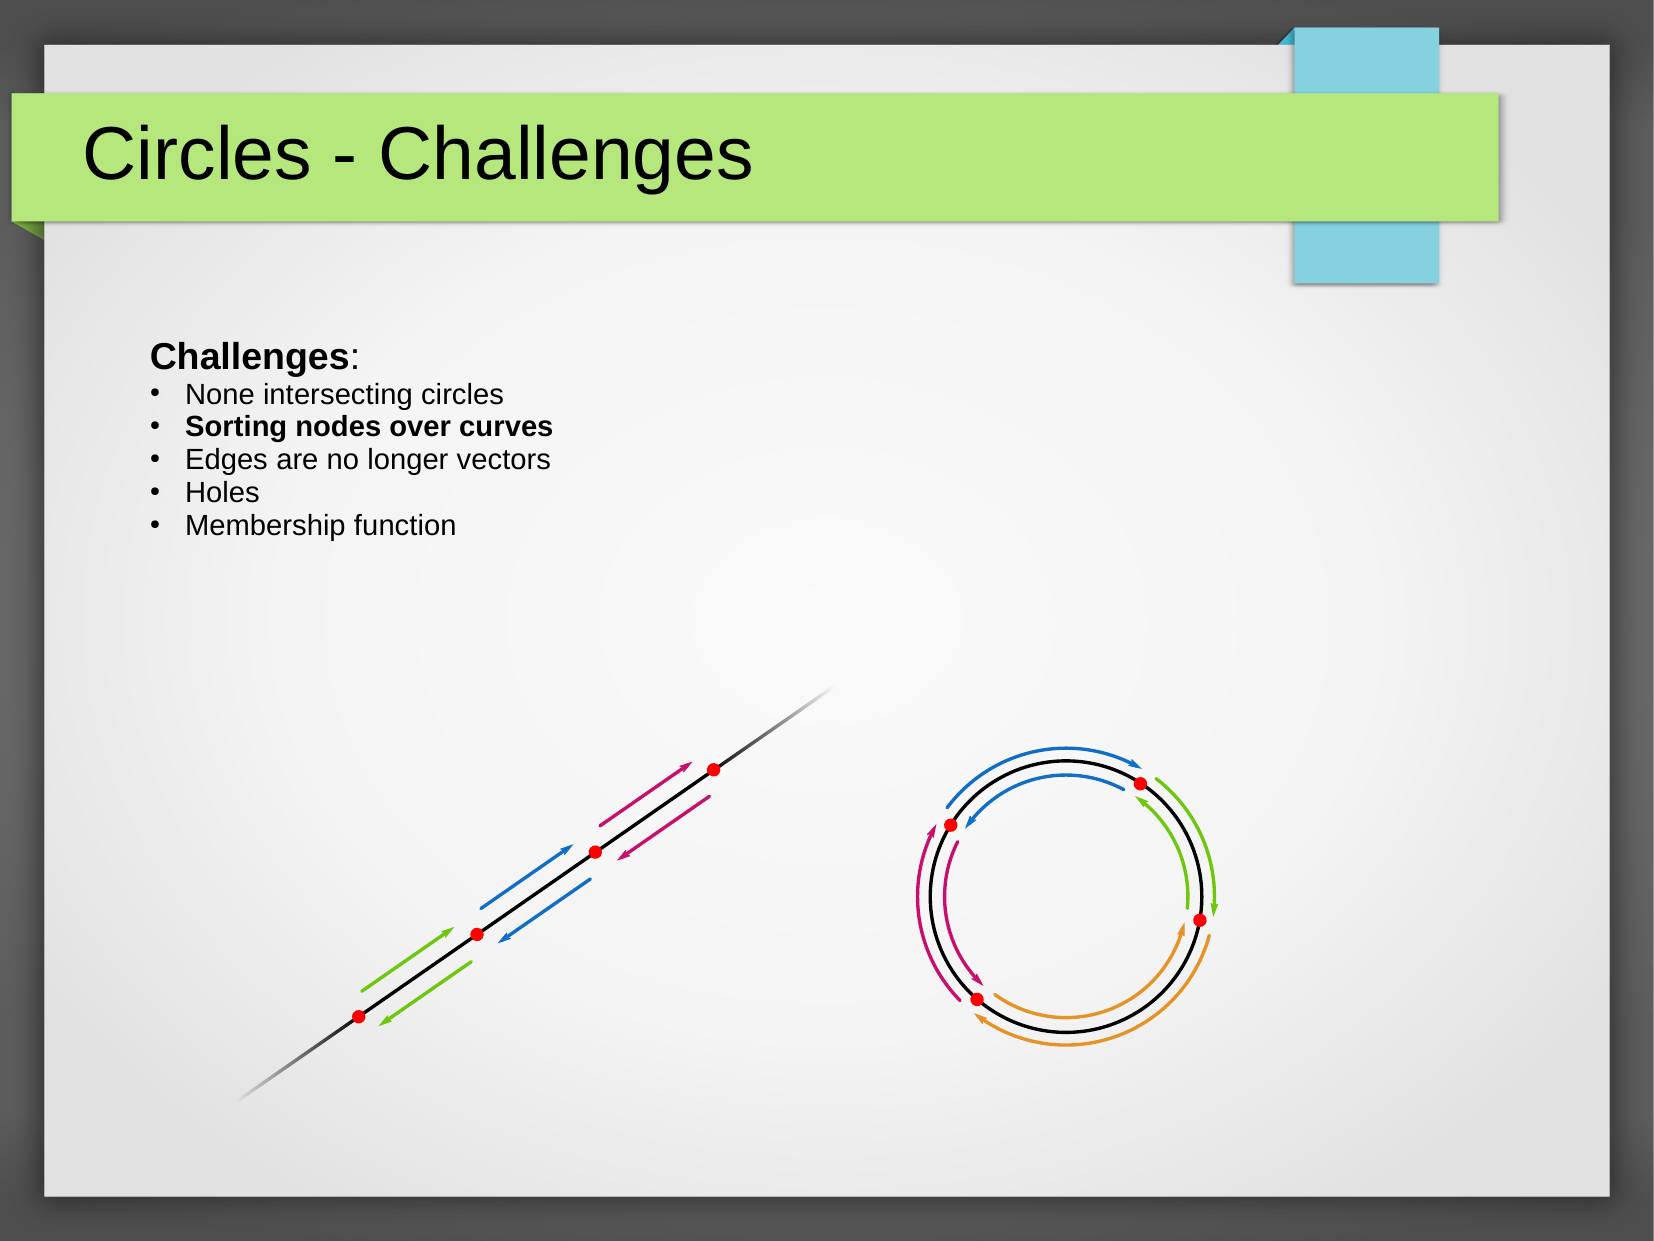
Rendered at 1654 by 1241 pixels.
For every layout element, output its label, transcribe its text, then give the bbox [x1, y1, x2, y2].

picture [0, 0, 1654, 1241]
title Circles - Challenges [82, 94, 1264, 213]
text_box Challenges: None intersecting circles Sorting nodes over curves Edges are no longer vectors Holes Membership function [135, 328, 1486, 549]
